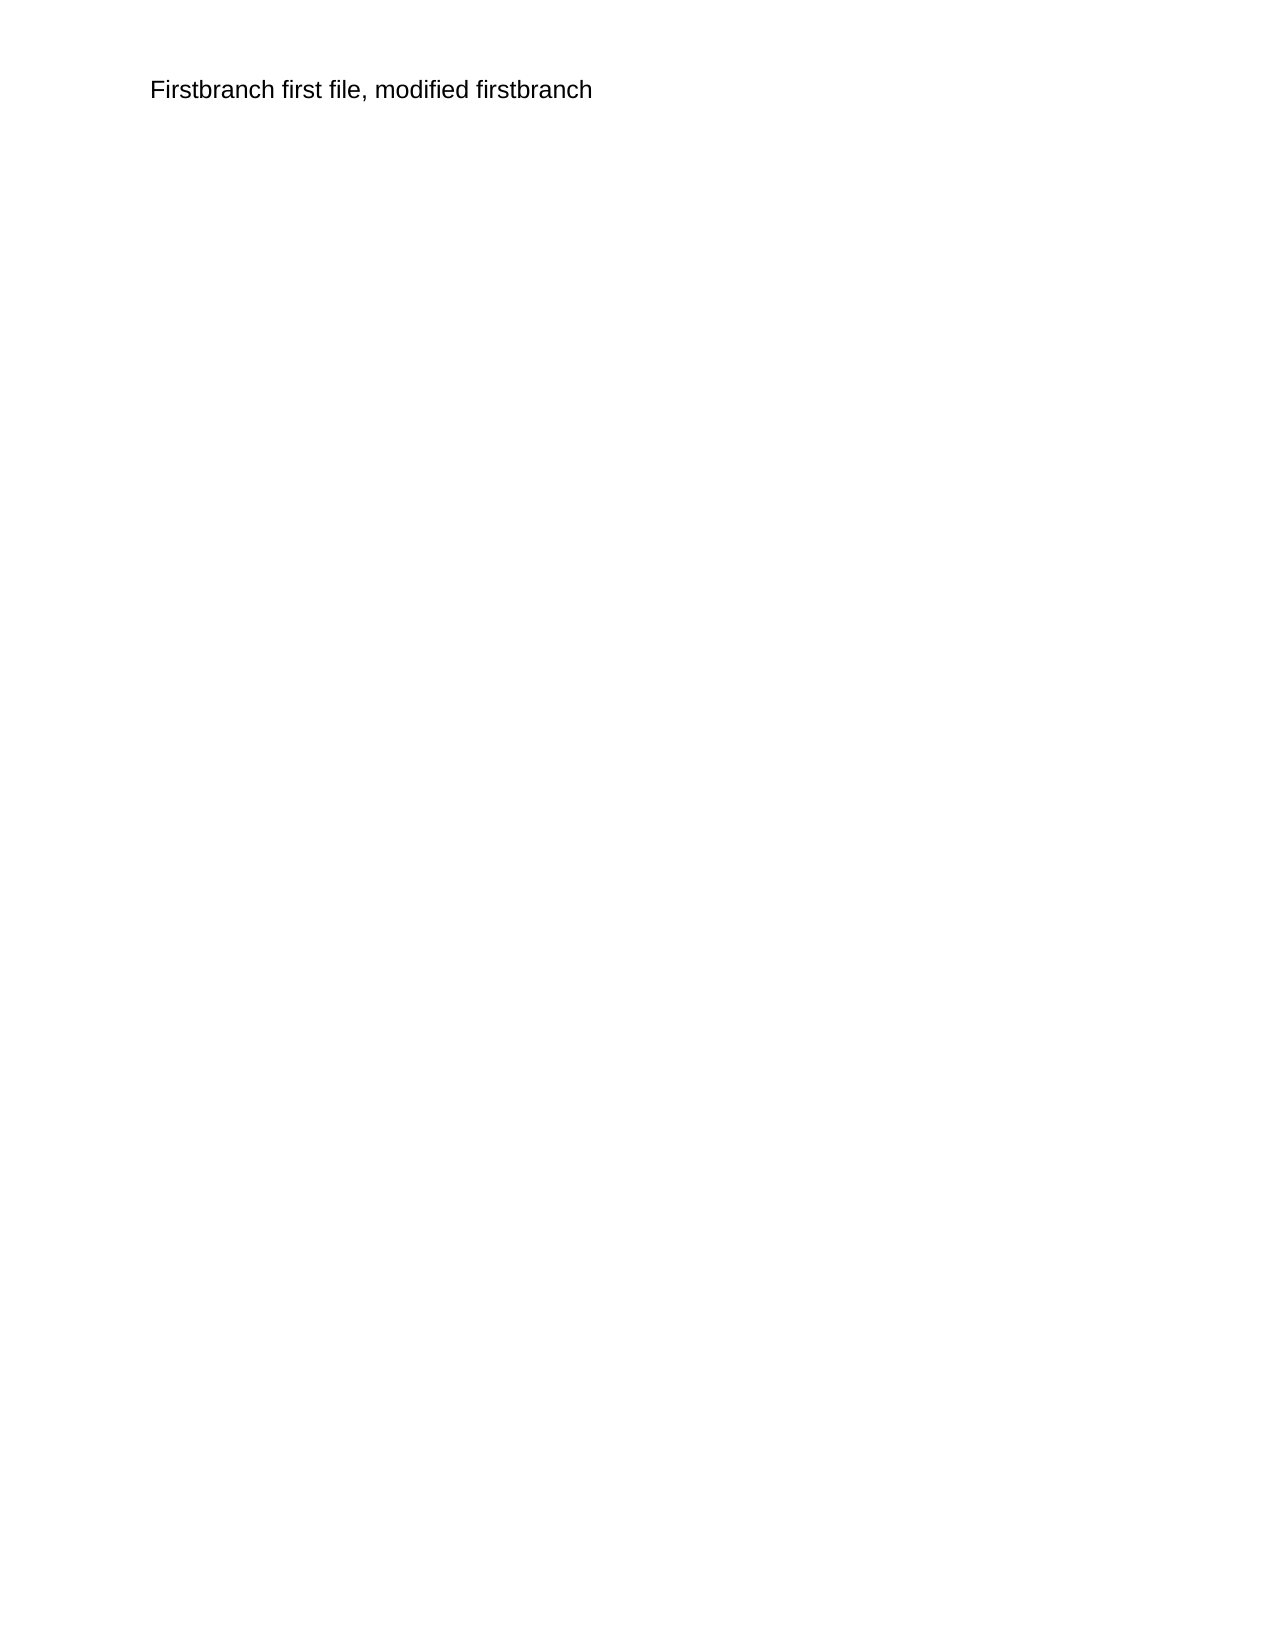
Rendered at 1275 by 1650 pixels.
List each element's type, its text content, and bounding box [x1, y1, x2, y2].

text Firstbranch first file, modified firstbranch [150, 75, 1125, 104]
